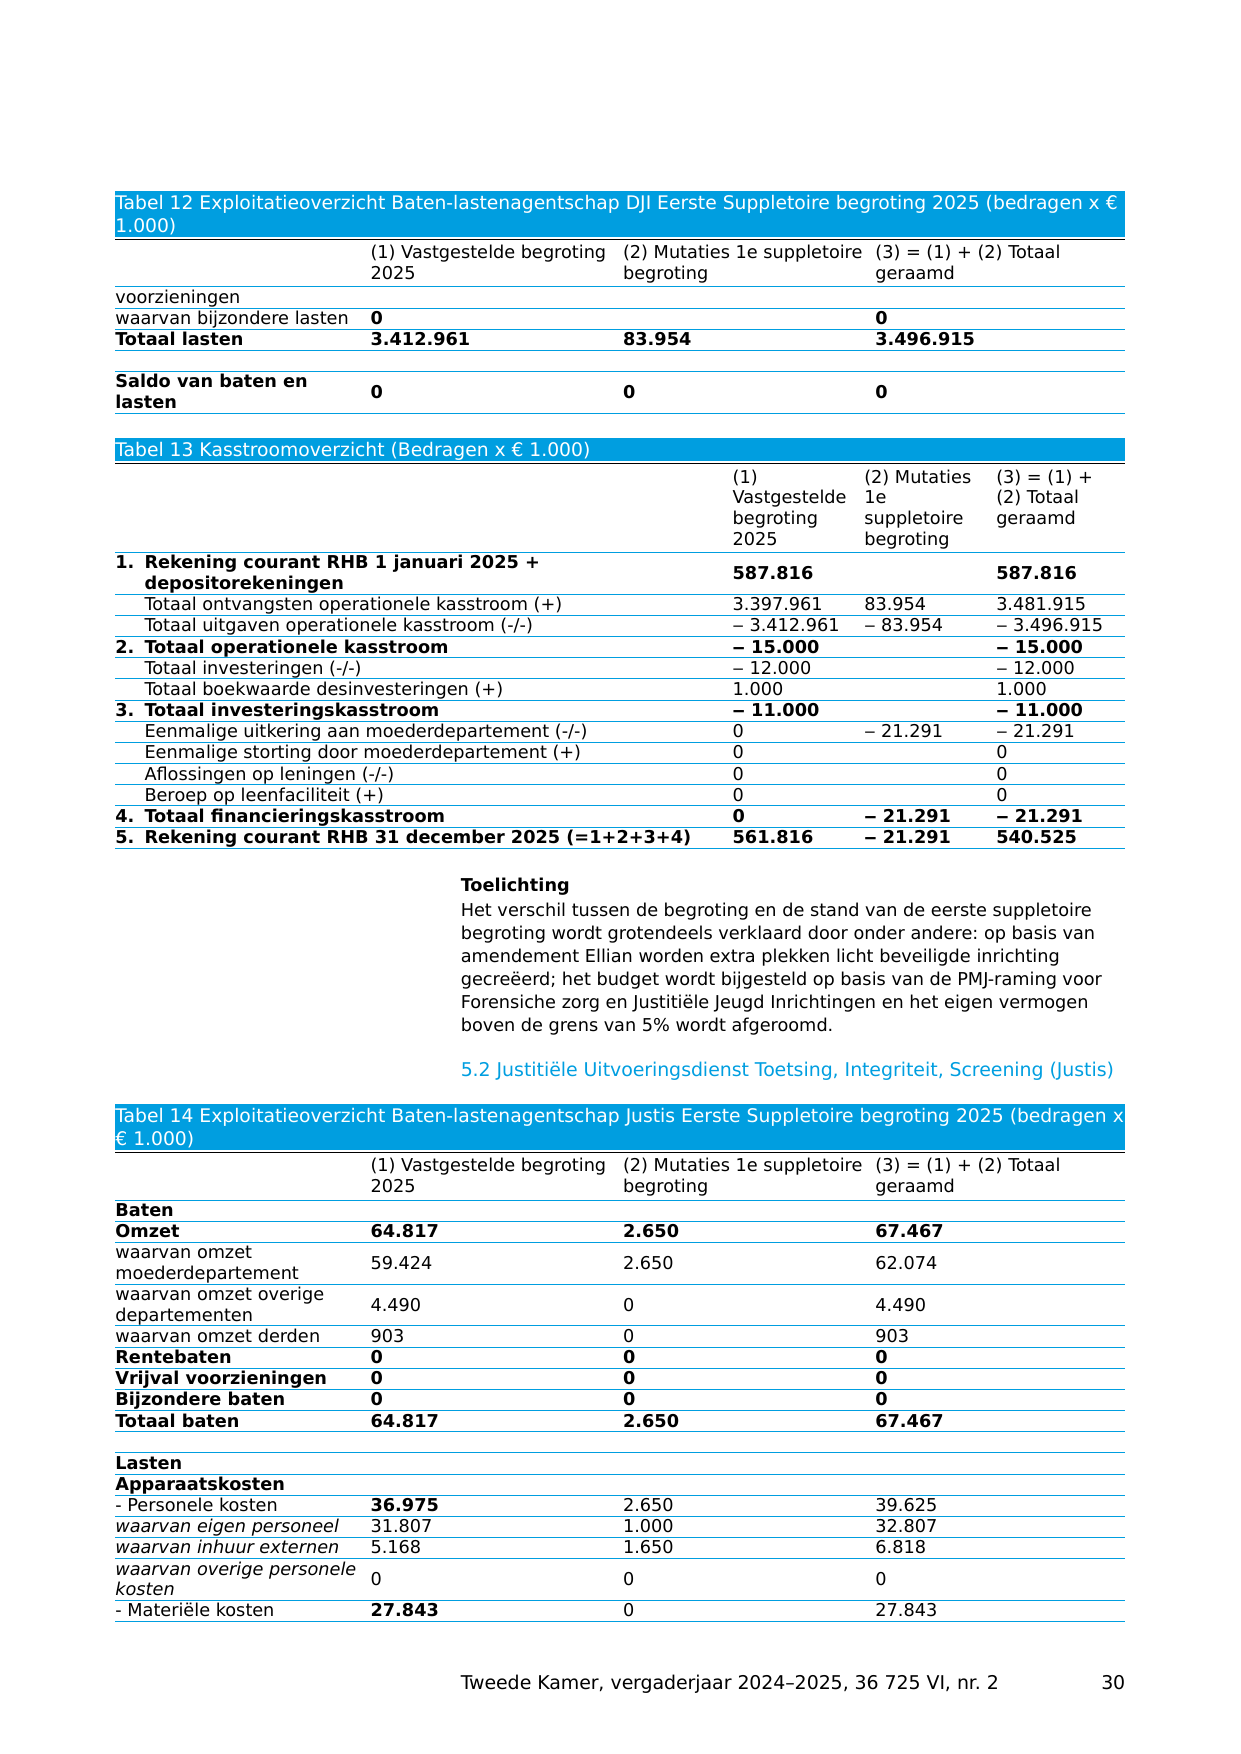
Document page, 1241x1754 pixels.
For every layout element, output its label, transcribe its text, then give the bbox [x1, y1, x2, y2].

table_cell 0 [872, 1369, 1125, 1389]
table_cell 903 [872, 1326, 1125, 1347]
table_cell 903 [368, 1326, 620, 1347]
table_cell (2) Mutaties 1e suppletoire begroting [620, 240, 872, 286]
table_cell [368, 287, 620, 307]
table_cell (3) = (1) + (2) Totaal geraamd [993, 464, 1125, 552]
table_cell 5.168 [368, 1538, 620, 1558]
table_cell [368, 1201, 620, 1221]
table_cell [115, 595, 141, 615]
table_cell 587.816 [993, 553, 1125, 594]
table_cell [368, 1475, 620, 1494]
table_cell 2.650 [620, 1243, 872, 1284]
table_cell Apparaatskosten [115, 1475, 367, 1494]
table_cell 561.816 [730, 828, 861, 847]
table_cell (1) Vastgestelde begroting 2025 [730, 464, 861, 552]
table_cell [620, 309, 872, 328]
table_cell [368, 351, 620, 371]
table_cell Totaal boekwaarde desinvesteringen (+) [141, 679, 729, 699]
table_cell [861, 785, 993, 805]
table_cell 0 [368, 372, 620, 413]
table_cell (3) = (1) + (2) Totaal geraamd [872, 240, 1125, 286]
table_cell (1) Vastgestelde begroting 2025 [368, 1153, 620, 1199]
table_cell ‒ 11.000 [730, 701, 861, 721]
table_cell [872, 1432, 1125, 1452]
table_cell voorzieningen [115, 287, 367, 307]
table_cell (2) Mutaties 1e suppletoire begroting [861, 464, 993, 552]
table_cell ‒ 83.954 [861, 616, 993, 636]
table_cell 3.397.961 [730, 595, 861, 615]
table_cell 2. [115, 637, 141, 657]
table_cell 31.807 [368, 1517, 620, 1537]
table_cell ‒ 11.000 [993, 701, 1125, 721]
table_cell 4.490 [368, 1285, 620, 1325]
table_cell 0 [368, 1390, 620, 1410]
table_cell waarvan inhuur externen [115, 1538, 367, 1558]
table_cell Beroep op leenfaciliteit (+) [141, 785, 729, 805]
table_cell 0 [620, 1601, 872, 1621]
table_cell [861, 658, 993, 678]
table_cell Rekening courant RHB 31 december 2025 (=1+2+3+4) [141, 828, 729, 847]
table_cell 0 [872, 309, 1125, 328]
table_cell ‒ 21.291 [861, 828, 993, 847]
table_cell [861, 637, 993, 657]
table_cell ‒ 21.291 [861, 722, 993, 742]
table_cell [872, 1453, 1125, 1473]
table_cell [115, 1432, 367, 1452]
table_cell 27.843 [368, 1601, 620, 1621]
table_cell 83.954 [620, 330, 872, 350]
text Toelichting [461, 873, 1125, 896]
table_cell Totaal investeringen (-/-) [141, 658, 729, 678]
table_cell Totaal operationele kasstroom [141, 637, 729, 657]
table_cell 0 [730, 785, 861, 805]
table_cell 0 [730, 722, 861, 742]
table_cell Vrijval voorzieningen [115, 1369, 367, 1389]
table_cell 0 [872, 1348, 1125, 1368]
table_cell [115, 351, 367, 371]
table_cell 587.816 [730, 553, 861, 594]
table_cell Rekening courant RHB 1 januari 2025 + depositorekeningen [141, 553, 729, 594]
table_cell Baten [115, 1201, 367, 1221]
table_cell 0 [368, 1348, 620, 1368]
table_cell 39.625 [872, 1496, 1125, 1516]
table_cell waarvan bijzondere lasten [115, 309, 367, 328]
table_cell Totaal financieringskasstroom [141, 806, 729, 826]
table_cell 0 [872, 372, 1125, 413]
table_cell [620, 1475, 872, 1494]
table_cell [620, 1201, 872, 1221]
table_cell waarvan overige personele kosten [115, 1559, 367, 1600]
table_cell - Personele kosten [115, 1496, 367, 1516]
table_cell 3.496.915 [872, 330, 1125, 350]
table_cell 0 [620, 372, 872, 413]
table_cell 0 [620, 1559, 872, 1600]
table_cell [872, 1475, 1125, 1494]
table_cell 0 [368, 1369, 620, 1389]
table_cell [115, 1153, 367, 1199]
table_cell [368, 1453, 620, 1473]
table_cell ‒ 15.000 [730, 637, 861, 657]
table_cell Totaal uitgaven operationele kasstroom (-/-) [141, 616, 729, 636]
table_cell [861, 553, 993, 594]
table_cell 1.650 [620, 1538, 872, 1558]
table_cell (3) = (1) + (2) Totaal geraamd [872, 1153, 1125, 1199]
table_cell 27.843 [872, 1601, 1125, 1621]
table_cell [115, 722, 141, 742]
table_cell 1.000 [620, 1517, 872, 1537]
table_cell [141, 464, 729, 552]
table_cell [115, 240, 367, 286]
table_cell Omzet [115, 1222, 367, 1242]
table_cell 64.817 [368, 1222, 620, 1242]
table_cell [620, 287, 872, 307]
table_cell 4.490 [872, 1285, 1125, 1325]
table_cell 4. [115, 806, 141, 826]
table_cell 0 [872, 1390, 1125, 1410]
table_cell 83.954 [861, 595, 993, 615]
table_cell [115, 743, 141, 763]
table_cell waarvan omzet moederdepartement [115, 1243, 367, 1284]
table_cell [861, 743, 993, 763]
table_cell 0 [730, 743, 861, 763]
table_cell 2.650 [620, 1496, 872, 1516]
table_cell 64.817 [368, 1411, 620, 1431]
table_cell waarvan omzet derden [115, 1326, 367, 1347]
table_cell Bijzondere baten [115, 1390, 367, 1410]
table_cell [368, 1432, 620, 1452]
table_cell 6.818 [872, 1538, 1125, 1558]
table_cell 0 [730, 806, 861, 826]
table_cell Lasten [115, 1453, 367, 1473]
table_cell 0 [620, 1285, 872, 1325]
table_cell 0 [993, 743, 1125, 763]
table_cell ‒ 12.000 [993, 658, 1125, 678]
table_cell [115, 785, 141, 805]
table_cell [115, 764, 141, 784]
table_cell Eenmalige storting door moederdepartement (+) [141, 743, 729, 763]
table_cell [861, 701, 993, 721]
text Het verschil tussen de begroting en de stand van de eerste suppletoire begroting wordt grotendeels verklaard door onder andere: op basis van amendement Ellian worden extra plekken licht beveiligde inrichting gecreëerd; het budget wordt bijgesteld op basis van de PMJ-raming voor Forensiche zorg en Justitiële Jeugd Inrichtingen en het eigen vermogen boven de grens van 5% wordt afgeroomd. [461, 898, 1125, 1036]
table_cell 0 [993, 764, 1125, 784]
title 5.2 Justitiële Uitvoeringsdienst Toetsing, Integriteit, Screening (Justis) [461, 1058, 1125, 1080]
table_cell ‒ 12.000 [730, 658, 861, 678]
table_cell 0 [368, 1559, 620, 1600]
table_cell 0 [993, 785, 1125, 805]
table_cell 3.412.961 [368, 330, 620, 350]
table_cell ‒ 3.412.961 [730, 616, 861, 636]
table_cell 1.000 [993, 679, 1125, 699]
table_cell [861, 764, 993, 784]
table_cell 3. [115, 701, 141, 721]
table_cell Rentebaten [115, 1348, 367, 1368]
table_cell ‒ 21.291 [993, 722, 1125, 742]
table_cell 0 [872, 1559, 1125, 1600]
table_cell [115, 679, 141, 699]
table_cell 2.650 [620, 1222, 872, 1242]
table_cell [872, 351, 1125, 371]
table_cell 0 [368, 309, 620, 328]
table_cell 0 [620, 1348, 872, 1368]
table_cell 67.467 [872, 1411, 1125, 1431]
table_cell 32.807 [872, 1517, 1125, 1537]
table_cell Totaal ontvangsten operationele kasstroom (+) [141, 595, 729, 615]
table_cell [620, 1432, 872, 1452]
table_cell (2) Mutaties 1e suppletoire begroting [620, 1153, 872, 1199]
table_cell Totaal investeringskasstroom [141, 701, 729, 721]
table_cell 36.975 [368, 1496, 620, 1516]
table_cell 67.467 [872, 1222, 1125, 1242]
table_cell ‒ 21.291 [861, 806, 993, 826]
table_cell 2.650 [620, 1411, 872, 1431]
table_cell 5. [115, 828, 141, 847]
table_cell [872, 1201, 1125, 1221]
table_cell 59.424 [368, 1243, 620, 1284]
table_cell ‒ 3.496.915 [993, 616, 1125, 636]
table_cell Totaal lasten [115, 330, 367, 350]
table_cell 1.000 [730, 679, 861, 699]
table_cell 540.525 [993, 828, 1125, 847]
table_cell [861, 679, 993, 699]
table_cell [115, 616, 141, 636]
table_cell [620, 351, 872, 371]
table_cell waarvan omzet overige departementen [115, 1285, 367, 1325]
table_cell ‒ 15.000 [993, 637, 1125, 657]
table_cell ‒ 21.291 [993, 806, 1125, 826]
table_cell 1. [115, 553, 141, 594]
table_cell 3.481.915 [993, 595, 1125, 615]
table_cell 0 [620, 1369, 872, 1389]
table_cell 0 [620, 1390, 872, 1410]
table_cell Totaal baten [115, 1411, 367, 1431]
table_cell 0 [620, 1326, 872, 1347]
table_cell waarvan eigen personeel [115, 1517, 367, 1537]
table_cell Eenmalige uitkering aan moederdepartement (-/-) [141, 722, 729, 742]
table_cell - Materiële kosten [115, 1601, 367, 1621]
table_cell 0 [730, 764, 861, 784]
table_cell [872, 287, 1125, 307]
table_cell [620, 1453, 872, 1473]
table_cell 62.074 [872, 1243, 1125, 1284]
table_cell Aflossingen op leningen (-/-) [141, 764, 729, 784]
table_cell Saldo van baten en lasten [115, 372, 367, 413]
table_cell [115, 464, 141, 552]
table_cell (1) Vastgestelde begroting 2025 [368, 240, 620, 286]
table_cell [115, 658, 141, 678]
